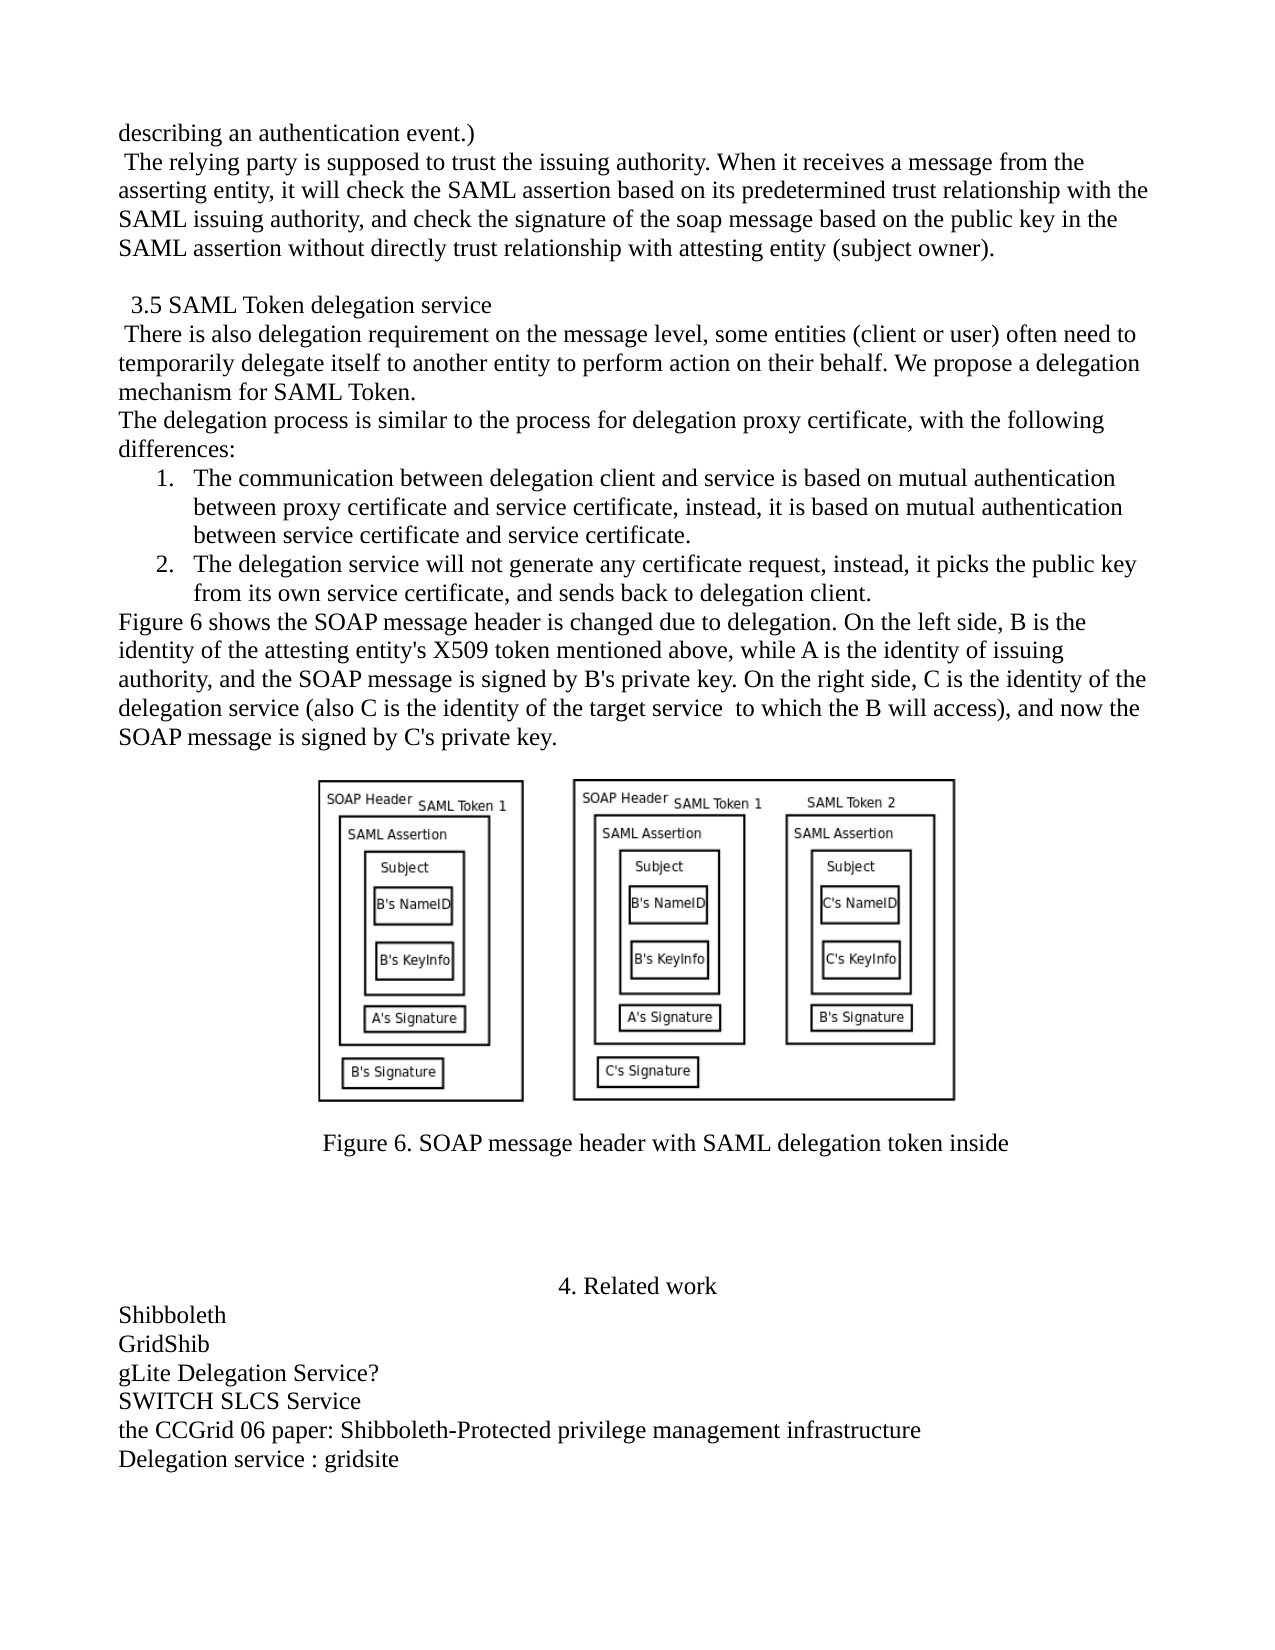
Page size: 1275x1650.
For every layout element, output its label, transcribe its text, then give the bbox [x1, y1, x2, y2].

text the CCGrid 06 paper: Shibboleth-Protected privilege management infrastructure [118, 1415, 1157, 1444]
list The communication between delegation client and service is based on mutual authentication between proxy certificate and service certificate, instead, it is based on mutual authentication between service certificate and service certificate. [156, 463, 1157, 549]
text gLite Delegation Service? [118, 1358, 1157, 1386]
text The delegation process is similar to the process for delegation proxy certificate, with the following differences: [118, 406, 1157, 463]
text Figure 6. SOAP message header with SAML delegation token inside [118, 1128, 1157, 1156]
text SWITCH SLCS Service [118, 1386, 1157, 1415]
picture [318, 779, 957, 1103]
text GridShib [118, 1329, 1157, 1358]
text 4. Related work [118, 1271, 1157, 1300]
text describing an authentication event.) [118, 118, 1157, 147]
text There is also delegation requirement on the message level, some entities (client or user) often need to temporarily delegate itself to another entity to perform action on their behalf. We propose a delegation mechanism for SAML Token. [118, 319, 1157, 406]
text 3.5 SAML Token delegation service [118, 291, 1157, 319]
list The delegation service will not generate any certificate request, instead, it picks the public key from its own service certificate, and sends back to delegation client. [156, 549, 1157, 607]
text Figure 6 shows the SOAP message header is changed due to delegation. On the left side, B is the identity of the attesting entity's X509 token mentioned above, while A is the identity of issuing authority, and the SOAP message is signed by B's private key. On the right side, C is the identity of the delegation service (also C is the identity of the target service to which the B will access), and now the SOAP message is signed by C's private key. [118, 607, 1157, 751]
text Shibboleth [118, 1300, 1157, 1329]
text The relying party is supposed to trust the issuing authority. When it receives a message from the asserting entity, it will check the SAML assertion based on its predetermined trust relationship with the SAML issuing authority, and check the signature of the soap message based on the public key in the SAML assertion without directly trust relationship with attesting entity (subject owner). [118, 147, 1157, 262]
text Delegation service : gridsite [118, 1444, 1157, 1473]
